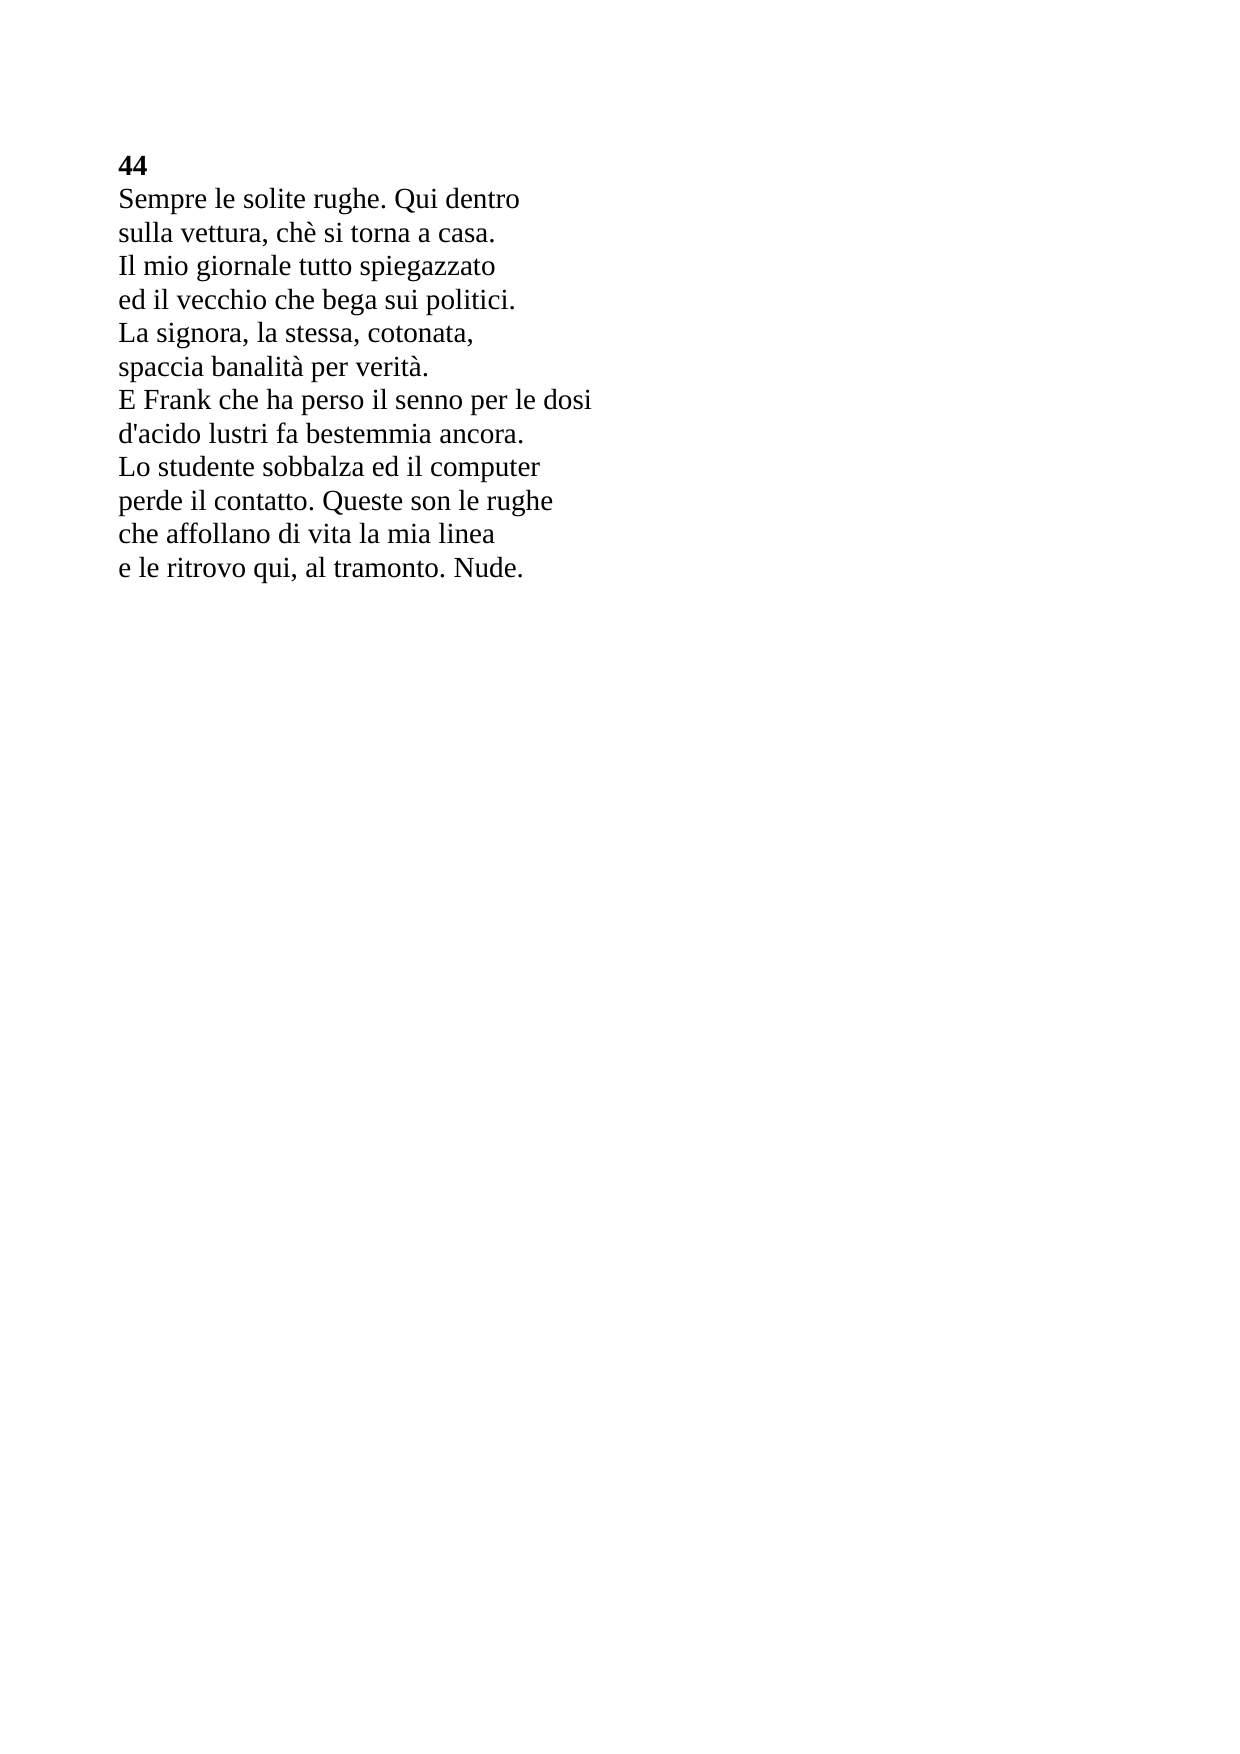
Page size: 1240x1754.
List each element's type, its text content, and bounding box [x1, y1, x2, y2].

text ed il vecchio che bega sui politici. [118, 282, 1121, 315]
text Il mio giornale tutto spiegazzato [118, 248, 1121, 282]
text perde il contatto. Queste son le rughe [118, 483, 1121, 517]
text sulla vettura, chè si torna a casa. [118, 215, 1121, 248]
text La signora, la stessa, cotonata, [118, 315, 1121, 349]
text che affollano di vita la mia linea [118, 517, 1121, 550]
text Sempre le solite rughe. Qui dentro [118, 181, 1121, 215]
text d'acido lustri fa bestemmia ancora. [118, 416, 1121, 449]
text spaccia banalità per verità. [118, 349, 1121, 382]
text E Frank che ha perso il senno per le dosi [118, 382, 1121, 416]
text Lo studente sobbalza ed il computer [118, 449, 1121, 483]
text 44 [118, 148, 1121, 181]
text e le ritrovo qui, al tramonto. Nude. [118, 550, 1121, 584]
